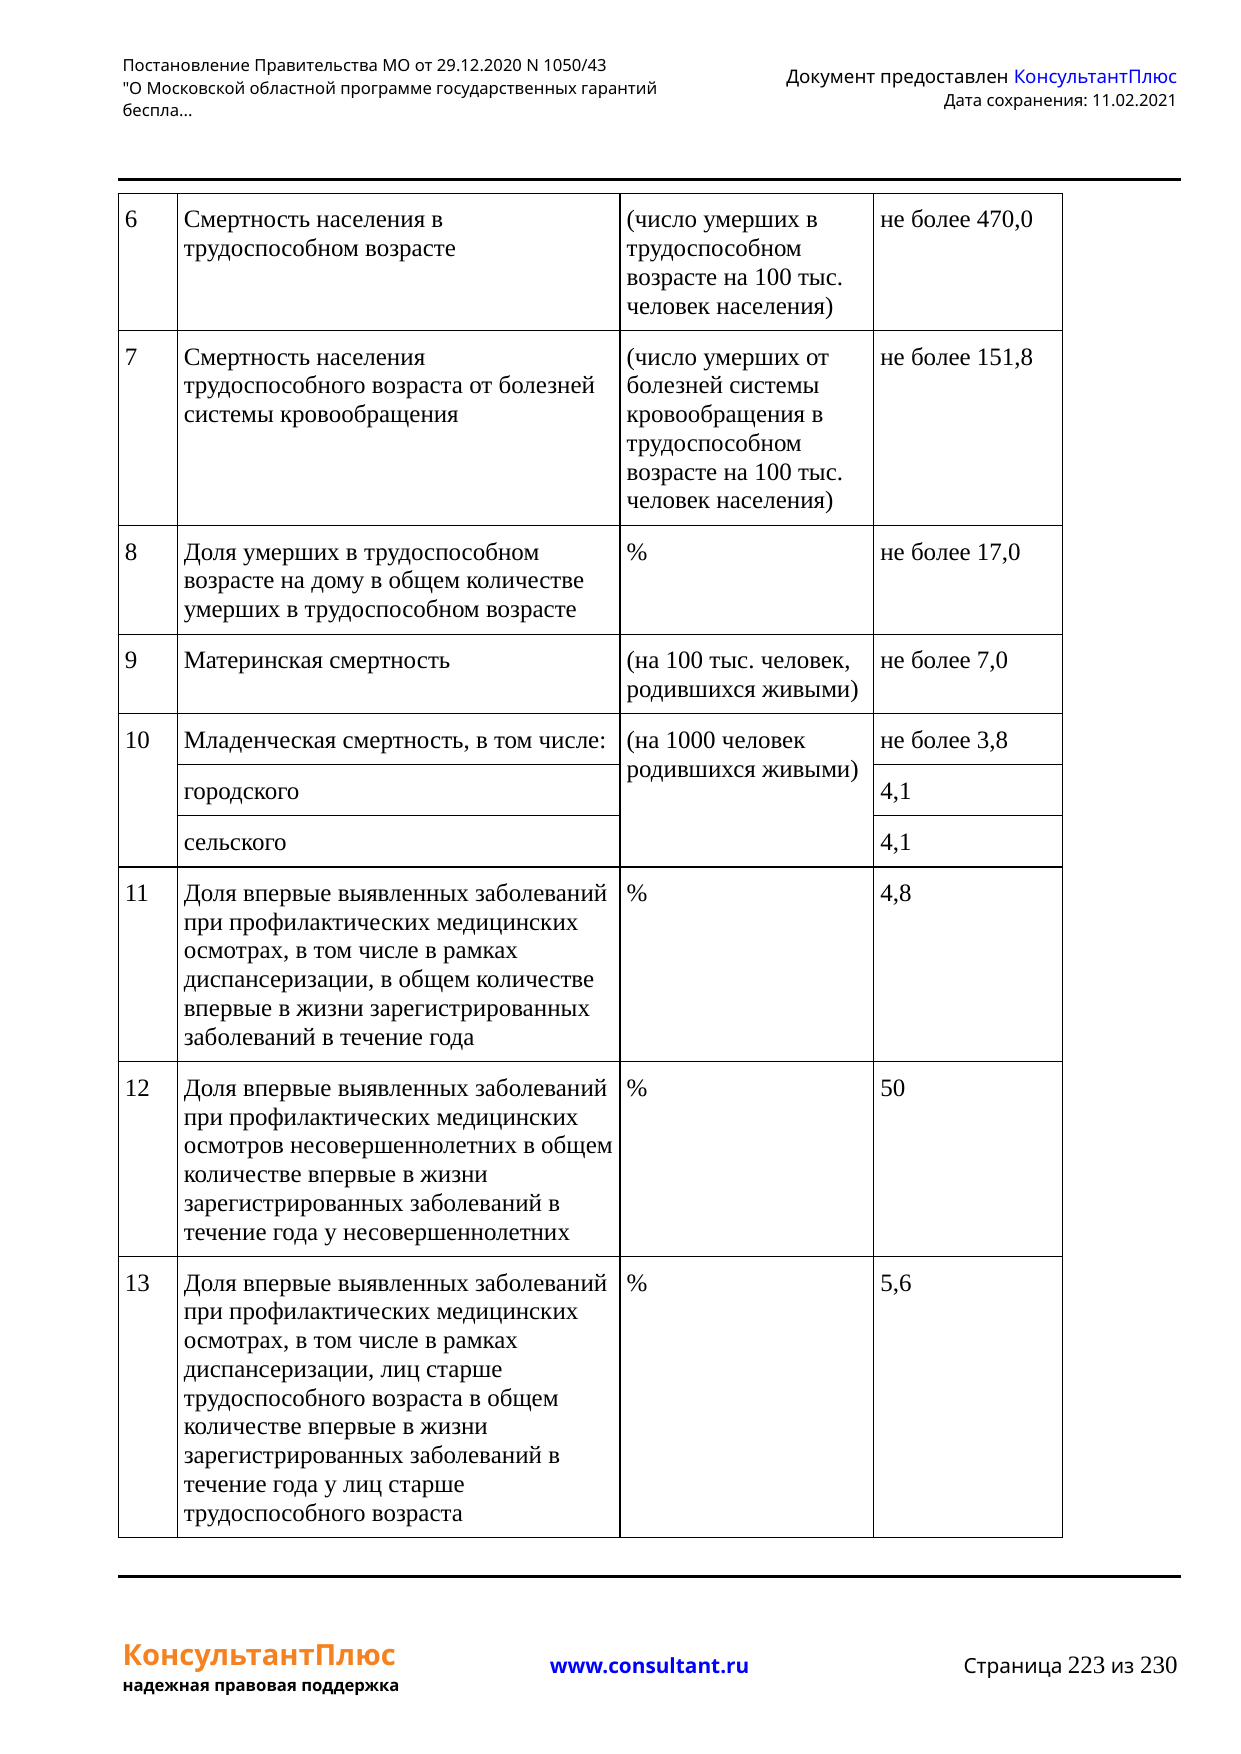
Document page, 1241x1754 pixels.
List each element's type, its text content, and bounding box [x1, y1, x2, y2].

table_cell не более 17,0 [874, 526, 1062, 633]
table_cell (на 100 тыс. человек, родившихся живыми) [621, 635, 873, 713]
table_cell 10 [119, 714, 177, 866]
table_cell Младенческая смертность, в том числе: [178, 714, 619, 764]
table_cell (число умерших в трудоспособном возрасте на 100 тыс. человек населения) [621, 194, 873, 330]
table_cell Доля впервые выявленных заболеваний при профилактических медицинских осмотров несовершеннолетних в общем количестве впервые в жизни зарегистрированных заболеваний в течение года у несовершеннолетних [178, 1062, 619, 1256]
table_cell городского [178, 765, 619, 815]
table_cell не более 470,0 [874, 194, 1062, 330]
table_cell 50 [874, 1062, 1062, 1256]
table_cell Смертность населения в трудоспособном возрасте [178, 194, 619, 330]
table_cell Доля умерших в трудоспособном возрасте на дому в общем количестве умерших в трудоспособном возрасте [178, 526, 619, 633]
table_cell 5,6 [874, 1257, 1062, 1537]
table_cell 4,1 [874, 816, 1062, 866]
table_cell не более 151,8 [874, 331, 1062, 525]
table_cell % [621, 526, 873, 633]
table_cell 6 [119, 194, 177, 330]
table_cell Доля впервые выявленных заболеваний при профилактических медицинских осмотрах, в том числе в рамках диспансеризации, лиц старше трудоспособного возраста в общем количестве впервые в жизни зарегистрированных заболеваний в течение года у лиц старше трудоспособного возраста [178, 1257, 619, 1537]
table_cell 9 [119, 635, 177, 713]
table_cell % [621, 868, 873, 1061]
table_cell 12 [119, 1062, 177, 1256]
table_cell 4,8 [874, 868, 1062, 1061]
table_cell не более 3,8 [874, 714, 1062, 764]
table_cell 4,1 [874, 765, 1062, 815]
table_cell 7 [119, 331, 177, 525]
table_cell 11 [119, 868, 177, 1061]
table_cell не более 7,0 [874, 635, 1062, 713]
table_cell 8 [119, 526, 177, 633]
table_cell сельского [178, 816, 619, 866]
table_cell Материнская смертность [178, 635, 619, 713]
table_cell 13 [119, 1257, 177, 1537]
table_cell % [621, 1257, 873, 1537]
table_cell (число умерших от болезней системы кровообращения в трудоспособном возрасте на 100 тыс. человек населения) [621, 331, 873, 525]
table_cell Доля впервые выявленных заболеваний при профилактических медицинских осмотрах, в том числе в рамках диспансеризации, в общем количестве впервые в жизни зарегистрированных заболеваний в течение года [178, 868, 619, 1061]
table_cell (на 1000 человек родившихся живыми) [621, 714, 873, 866]
table_cell % [621, 1062, 873, 1256]
table_cell Смертность населения трудоспособного возраста от болезней системы кровообращения [178, 331, 619, 525]
